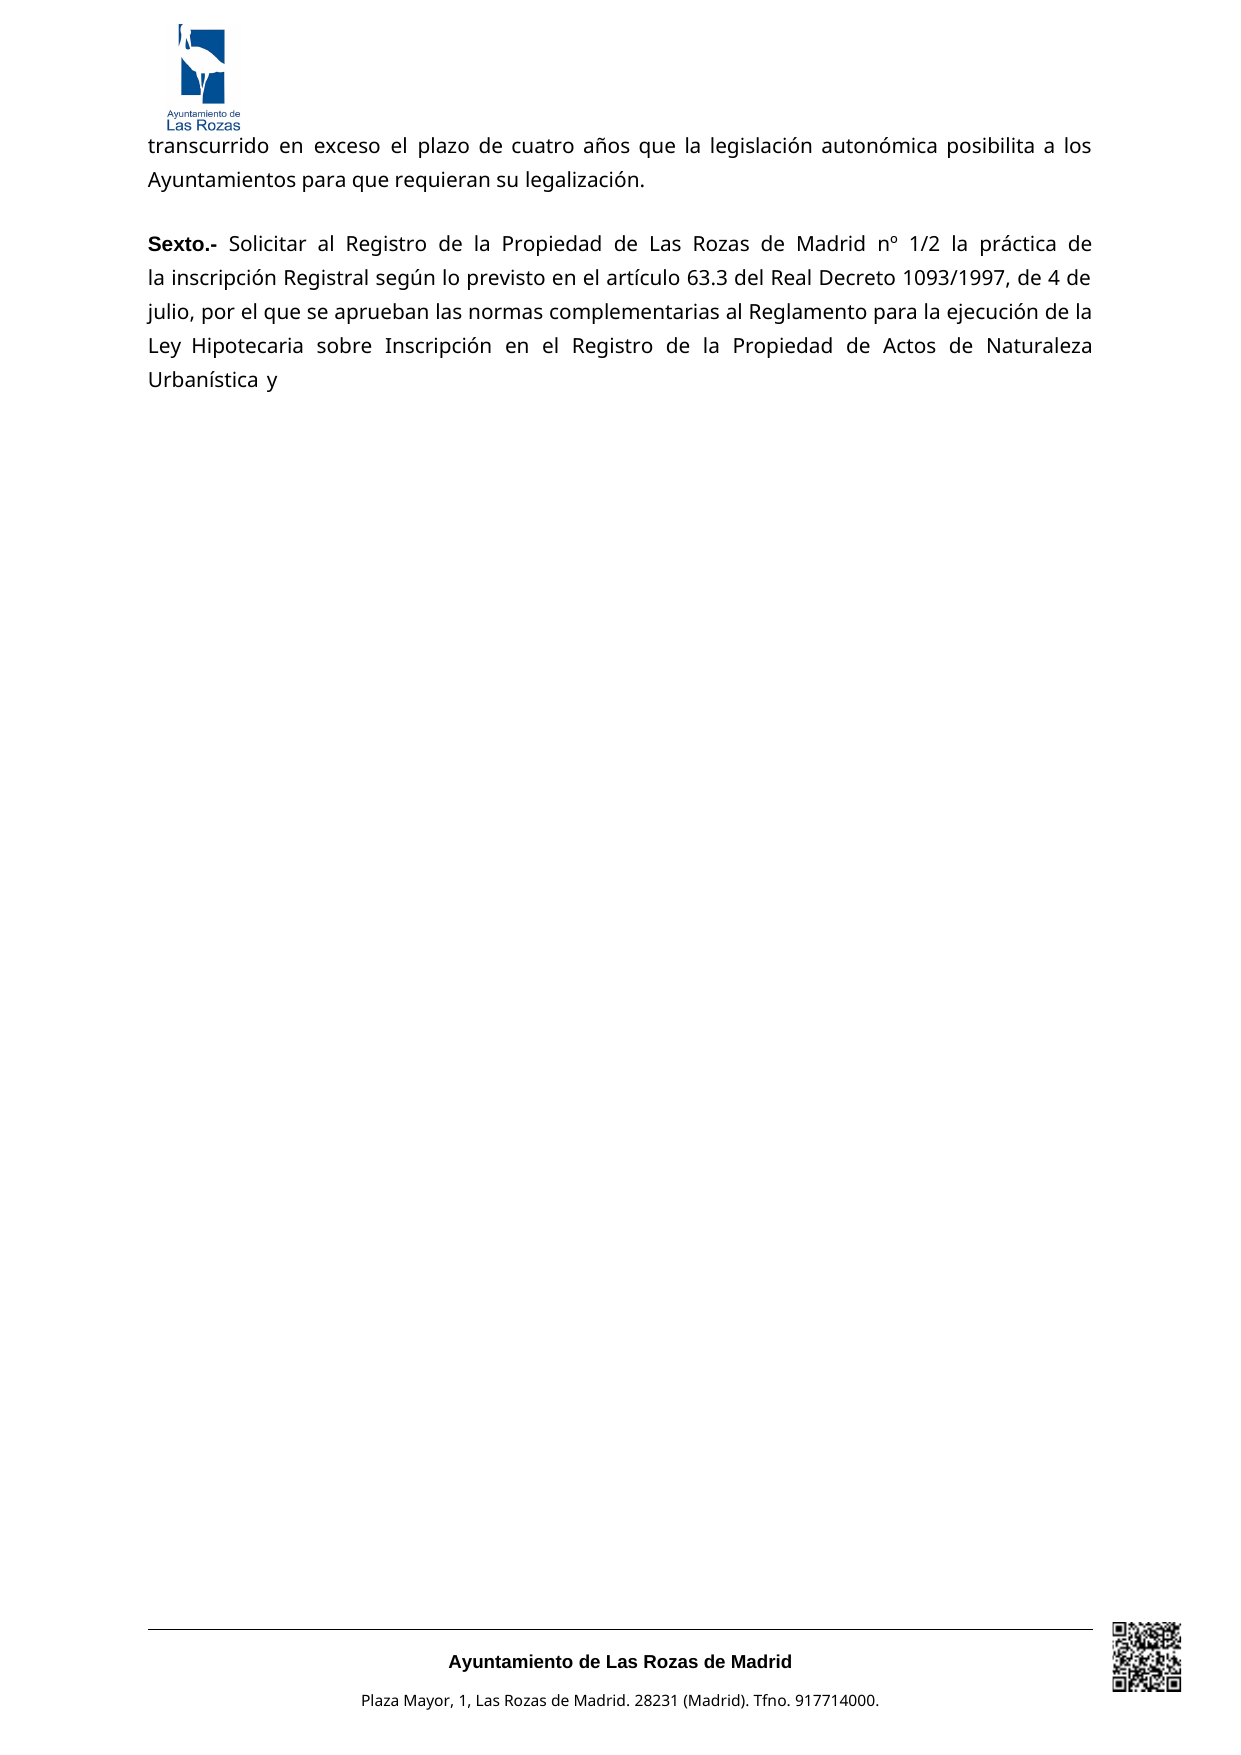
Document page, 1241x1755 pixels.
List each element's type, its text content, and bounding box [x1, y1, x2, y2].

text Sexto.- Solicitar al Registro de la Propiedad de Las Rozas de Madrid nº 1/2 la práctica de la inscripción Registral según lo previsto en el artículo 63.3 del Real Decreto 1093/1997, de 4 de julio, por el que se aprueban las normas complementarias al Reglamento para la ejecución de la Ley Hipotecaria sobre Inscripción en el Registro de la Propiedad de Actos de Naturaleza Urbanística y [148, 229, 1093, 393]
text transcurrido en exceso el plazo de cuatro años que la legislación autonómica posibilita a los Ayuntamientos para que requieran su legalización. [148, 131, 1093, 194]
